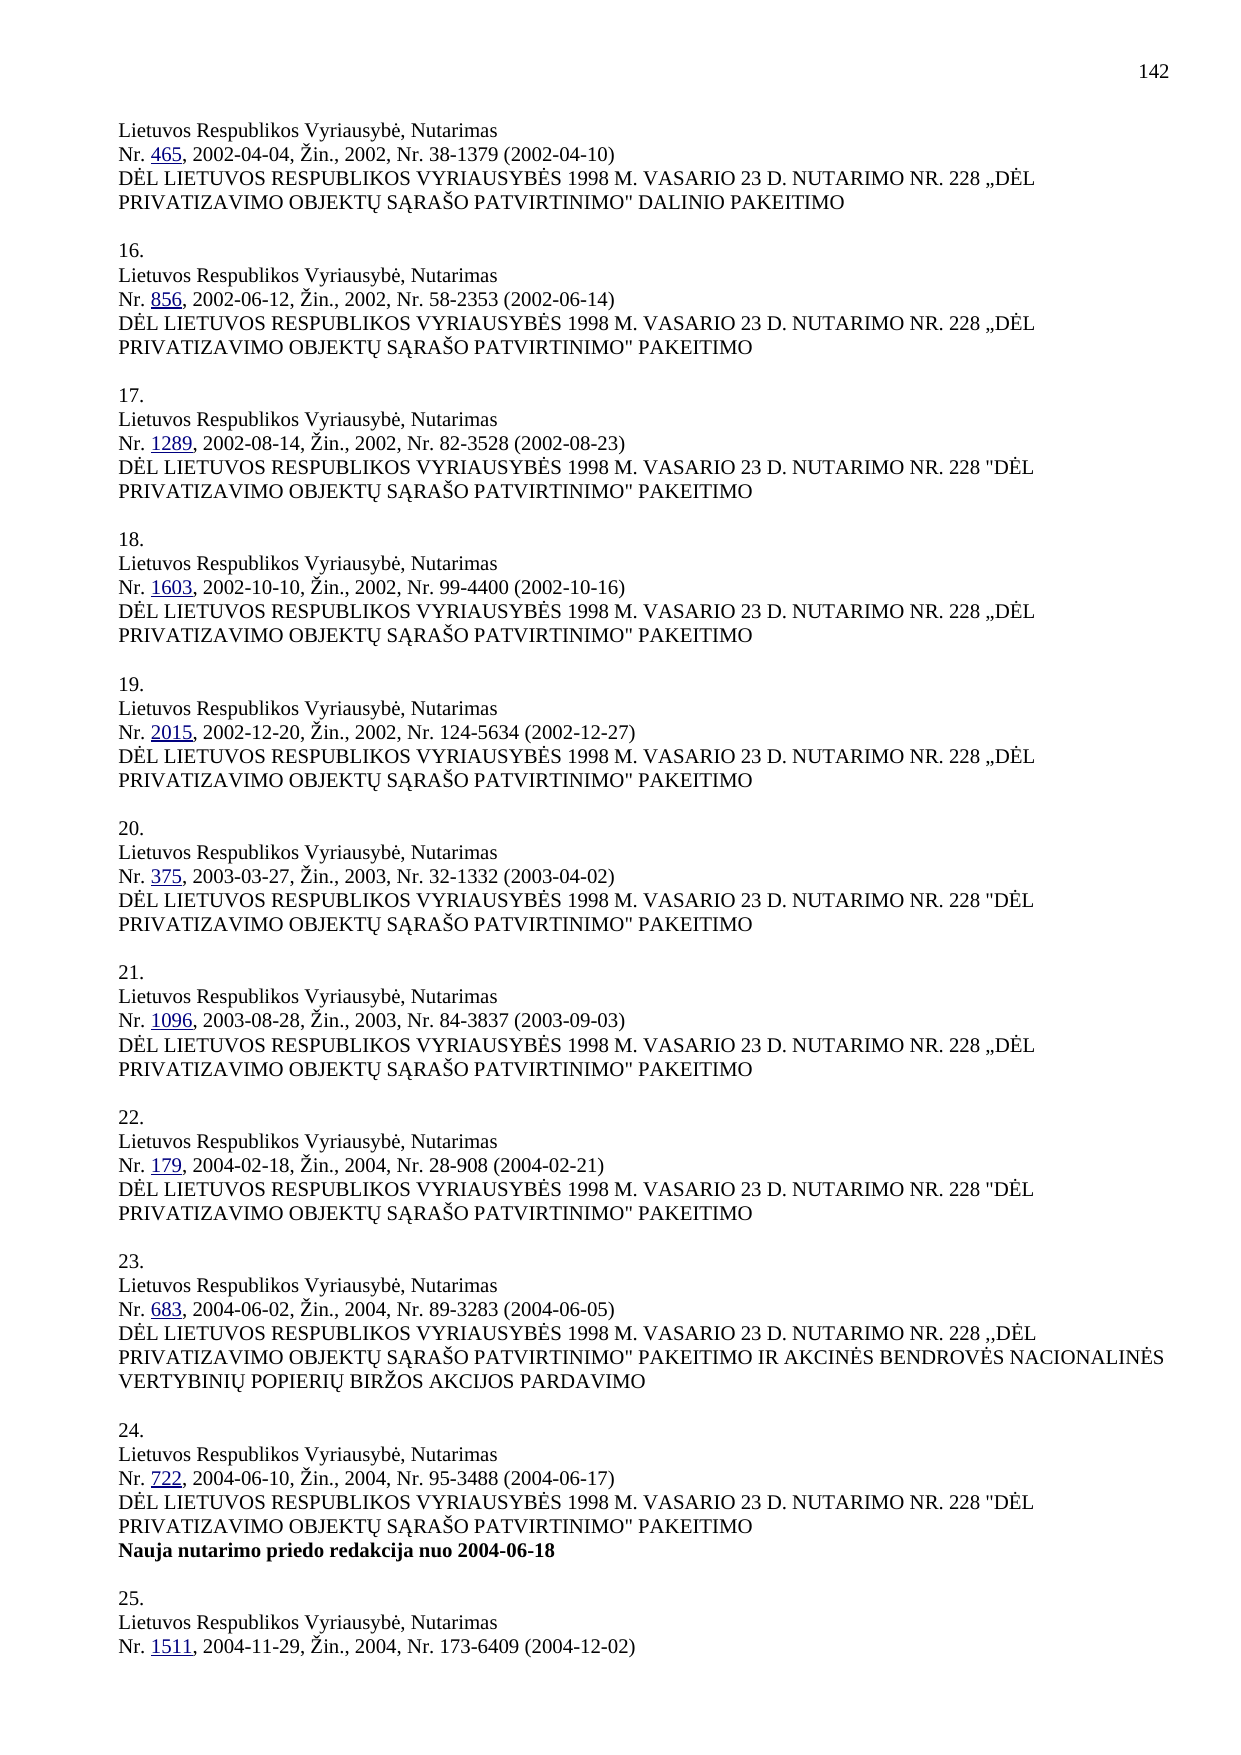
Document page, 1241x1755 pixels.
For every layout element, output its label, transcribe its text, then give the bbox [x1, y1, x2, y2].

text Nr. 856, 2002-06-12, Žin., 2002, Nr. 58-2353 (2002-06-14) [118, 287, 1169, 311]
text DĖL LIETUVOS RESPUBLIKOS VYRIAUSYBĖS 1998 M. VASARIO 23 D. NUTARIMO NR. 228 „DĖL PRIVATIZAVIMO OBJEKTŲ SĄRAŠO PATVIRTINIMO" PAKEITIMO [118, 311, 1169, 359]
text Nr. 1603, 2002-10-10, Žin., 2002, Nr. 99-4400 (2002-10-16) [118, 575, 1169, 599]
text Lietuvos Respublikos Vyriausybė, Nutarimas [118, 1273, 1169, 1297]
text Nr. 1096, 2003-08-28, Žin., 2003, Nr. 84-3837 (2003-09-03) [118, 1008, 1169, 1032]
text Lietuvos Respublikos Vyriausybė, Nutarimas [118, 1610, 1169, 1634]
text Nr. 1511, 2004-11-29, Žin., 2004, Nr. 173-6409 (2004-12-02) [118, 1634, 1169, 1658]
text 16. [118, 238, 1169, 262]
text DĖL LIETUVOS RESPUBLIKOS VYRIAUSYBĖS 1998 M. VASARIO 23 D. NUTARIMO NR. 228 „DĖL PRIVATIZAVIMO OBJEKTŲ SĄRAŠO PATVIRTINIMO" DALINIO PAKEITIMO [118, 166, 1169, 214]
text Lietuvos Respublikos Vyriausybė, Nutarimas [118, 118, 1169, 142]
text Lietuvos Respublikos Vyriausybė, Nutarimas [118, 1442, 1169, 1466]
text Lietuvos Respublikos Vyriausybė, Nutarimas [118, 840, 1169, 864]
text DĖL LIETUVOS RESPUBLIKOS VYRIAUSYBĖS 1998 M. VASARIO 23 D. NUTARIMO NR. 228 "DĖL PRIVATIZAVIMO OBJEKTŲ SĄRAŠO PATVIRTINIMO" PAKEITIMO [118, 1490, 1169, 1538]
text Lietuvos Respublikos Vyriausybė, Nutarimas [118, 1129, 1169, 1153]
text 21. [118, 960, 1169, 984]
text 17. [118, 383, 1169, 407]
text DĖL LIETUVOS RESPUBLIKOS VYRIAUSYBĖS 1998 M. VASARIO 23 D. NUTARIMO NR. 228 „DĖL PRIVATIZAVIMO OBJEKTŲ SĄRAŠO PATVIRTINIMO" PAKEITIMO [118, 599, 1169, 647]
text DĖL LIETUVOS RESPUBLIKOS VYRIAUSYBĖS 1998 M. VASARIO 23 D. NUTARIMO NR. 228 "DĖL PRIVATIZAVIMO OBJEKTŲ SĄRAŠO PATVIRTINIMO" PAKEITIMO [118, 888, 1169, 936]
text Nr. 683, 2004-06-02, Žin., 2004, Nr. 89-3283 (2004-06-05) [118, 1297, 1169, 1321]
text 25. [118, 1586, 1169, 1610]
text Nr. 2015, 2002-12-20, Žin., 2002, Nr. 124-5634 (2002-12-27) [118, 720, 1169, 744]
text DĖL LIETUVOS RESPUBLIKOS VYRIAUSYBĖS 1998 M. VASARIO 23 D. NUTARIMO NR. 228 ,,DĖL PRIVATIZAVIMO OBJEKTŲ SĄRAŠO PATVIRTINIMO" PAKEITIMO IR AKCINĖS BENDROVĖS NACIONALINĖS VERTYBINIŲ POPIERIŲ BIRŽOS AKCIJOS PARDAVIMO [118, 1321, 1169, 1393]
text DĖL LIETUVOS RESPUBLIKOS VYRIAUSYBĖS 1998 M. VASARIO 23 D. NUTARIMO NR. 228 „DĖL PRIVATIZAVIMO OBJEKTŲ SĄRAŠO PATVIRTINIMO" PAKEITIMO [118, 1032, 1169, 1081]
text 23. [118, 1249, 1169, 1273]
text 19. [118, 672, 1169, 696]
text Nr. 1289, 2002-08-14, Žin., 2002, Nr. 82-3528 (2002-08-23) [118, 431, 1169, 455]
text Lietuvos Respublikos Vyriausybė, Nutarimas [118, 984, 1169, 1008]
text 24. [118, 1417, 1169, 1442]
text 18. [118, 527, 1169, 551]
text Lietuvos Respublikos Vyriausybė, Nutarimas [118, 262, 1169, 287]
text DĖL LIETUVOS RESPUBLIKOS VYRIAUSYBĖS 1998 M. VASARIO 23 D. NUTARIMO NR. 228 "DĖL PRIVATIZAVIMO OBJEKTŲ SĄRAŠO PATVIRTINIMO" PAKEITIMO [118, 1177, 1169, 1225]
text Nr. 179, 2004-02-18, Žin., 2004, Nr. 28-908 (2004-02-21) [118, 1153, 1169, 1177]
text Lietuvos Respublikos Vyriausybė, Nutarimas [118, 696, 1169, 720]
text Lietuvos Respublikos Vyriausybė, Nutarimas [118, 551, 1169, 575]
text Nr. 722, 2004-06-10, Žin., 2004, Nr. 95-3488 (2004-06-17) [118, 1466, 1169, 1490]
text 20. [118, 816, 1169, 840]
text 22. [118, 1105, 1169, 1129]
text Nauja nutarimo priedo redakcija nuo 2004-06-18 [118, 1538, 1169, 1562]
text Nr. 465, 2002-04-04, Žin., 2002, Nr. 38-1379 (2002-04-10) [118, 142, 1169, 166]
text Lietuvos Respublikos Vyriausybė, Nutarimas [118, 407, 1169, 431]
text DĖL LIETUVOS RESPUBLIKOS VYRIAUSYBĖS 1998 M. VASARIO 23 D. NUTARIMO NR. 228 „DĖL PRIVATIZAVIMO OBJEKTŲ SĄRAŠO PATVIRTINIMO" PAKEITIMO [118, 744, 1169, 792]
text DĖL LIETUVOS RESPUBLIKOS VYRIAUSYBĖS 1998 M. VASARIO 23 D. NUTARIMO NR. 228 "DĖL PRIVATIZAVIMO OBJEKTŲ SĄRAŠO PATVIRTINIMO" PAKEITIMO [118, 455, 1169, 503]
text Nr. 375, 2003-03-27, Žin., 2003, Nr. 32-1332 (2003-04-02) [118, 864, 1169, 888]
